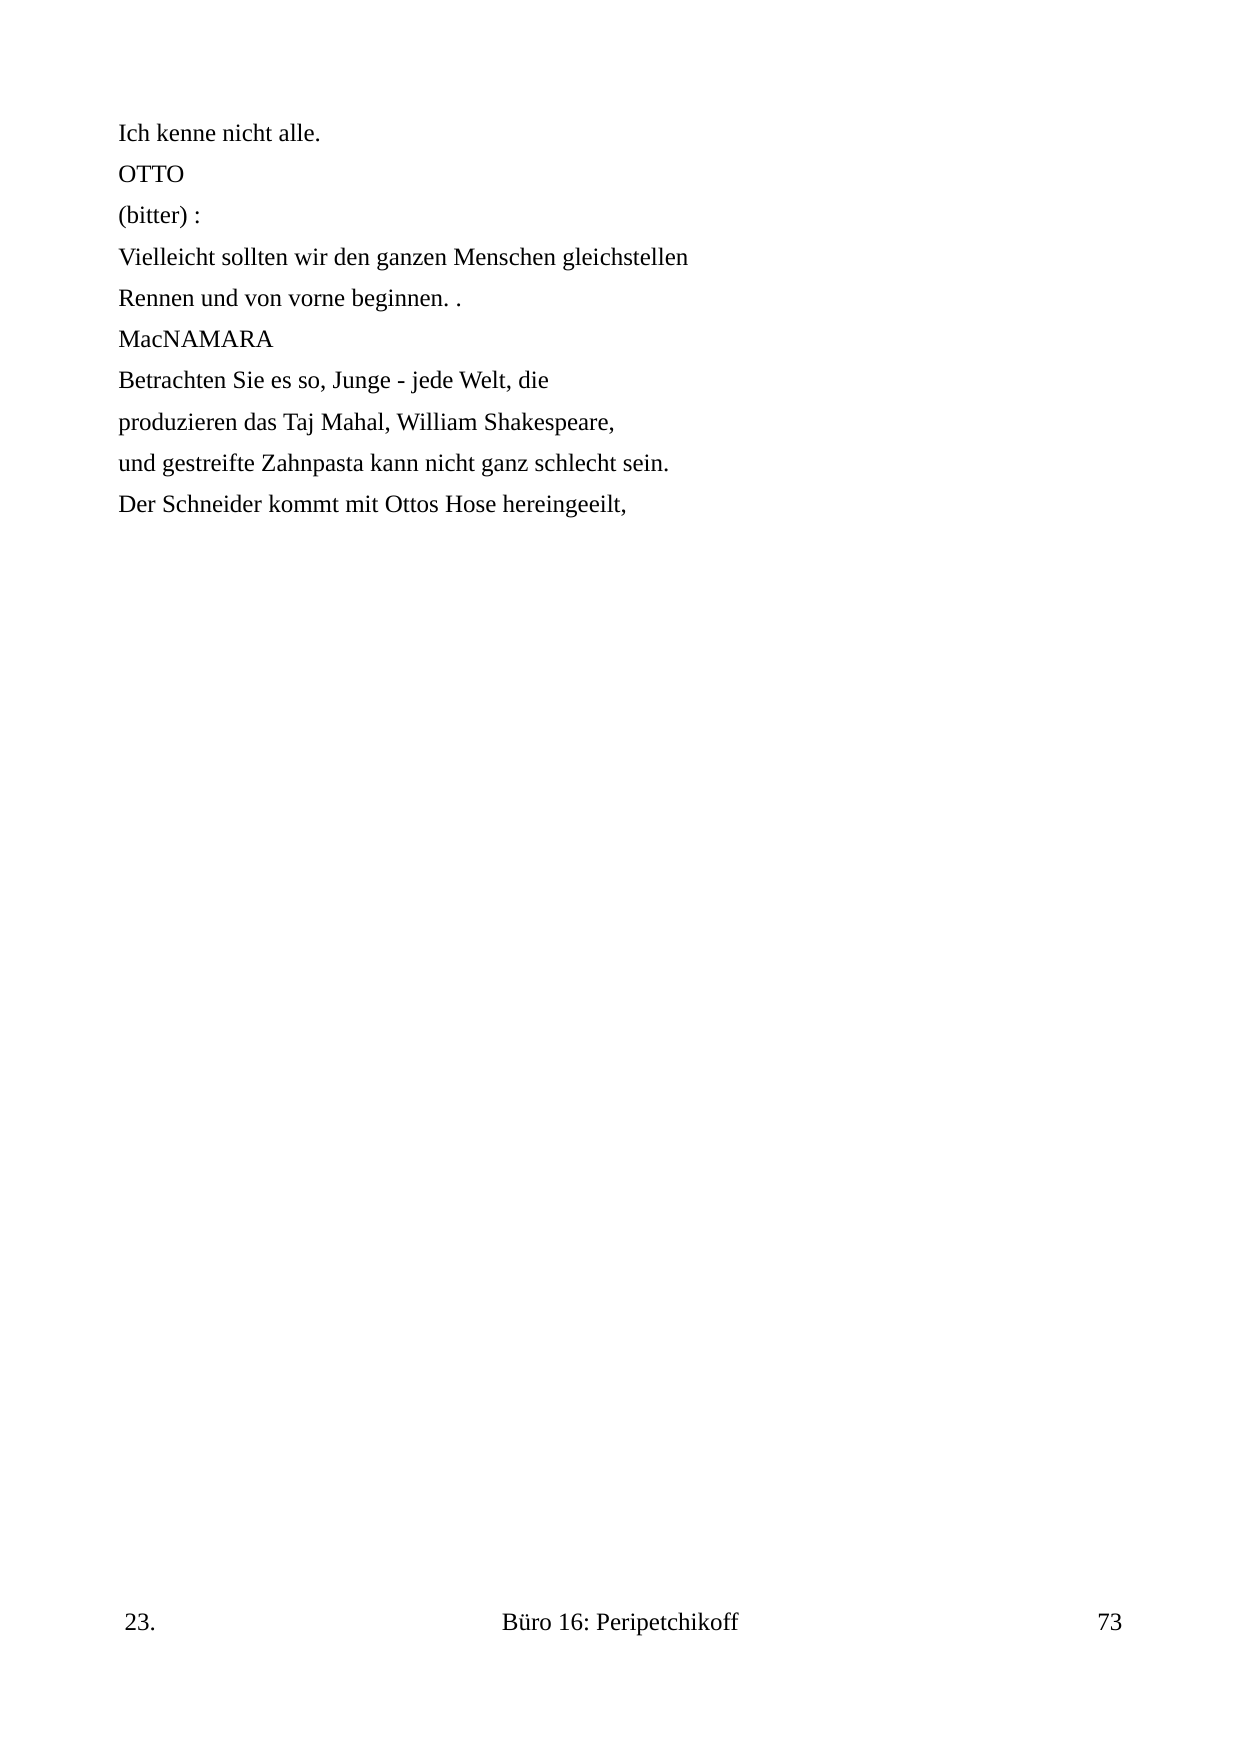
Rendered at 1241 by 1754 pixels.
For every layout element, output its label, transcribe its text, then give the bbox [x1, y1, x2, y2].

text (bitter) : [118, 201, 1122, 229]
text Betrachten Sie es so, Junge - jede Welt, die [118, 366, 1122, 394]
text Vielleicht sollten wir den ganzen Menschen gleichstellen [118, 242, 1122, 271]
text Der Schneider kommt mit Ottos Hose hereingeeilt, [118, 489, 1122, 518]
text OTTO [118, 159, 1122, 188]
text MacNAMARA [118, 324, 1122, 353]
text Rennen und von vorne beginnen. . [118, 283, 1122, 312]
text und gestreifte Zahnpasta kann nicht ganz schlecht sein. [118, 448, 1122, 477]
text produzieren das Taj Mahal, William Shakespeare, [118, 407, 1122, 436]
text Ich kenne nicht alle. [118, 118, 1122, 147]
